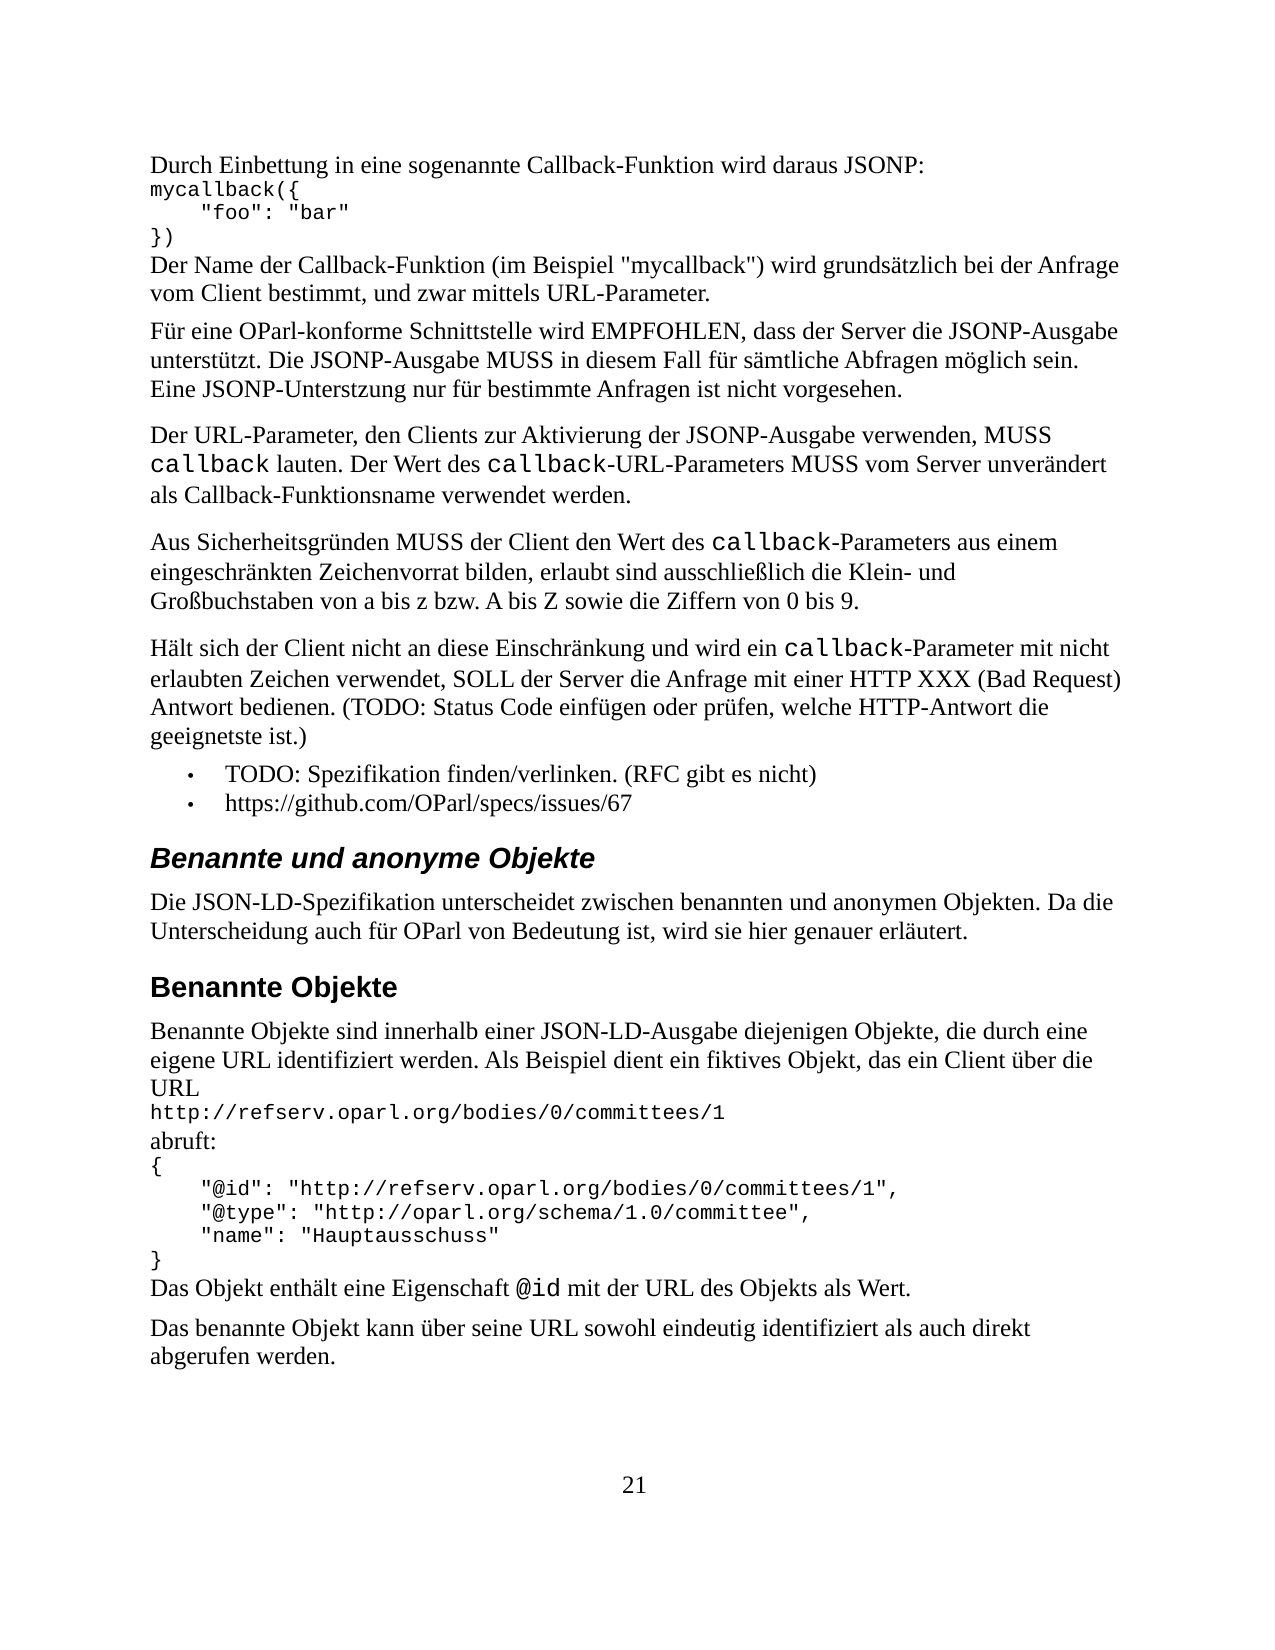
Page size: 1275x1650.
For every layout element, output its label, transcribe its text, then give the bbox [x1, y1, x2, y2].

text Benannte Objekte sind innerhalb einer JSON-LD-Ausgabe diejenigen Objekte, die durch eine eigene URL identifiziert werden. Als Beispiel dient ein fiktives Objekt, das ein Client über die URL [150, 1016, 1125, 1102]
text Durch Einbettung in eine sogenannte Callback-Funktion wird daraus JSONP: [150, 150, 1125, 179]
text mycallback({ [150, 179, 1125, 202]
text "@id": "http://refserv.oparl.org/bodies/0/committees/1", [150, 1178, 1125, 1202]
text }) [150, 226, 1125, 250]
list https://github.com/OParl/specs/issues/67 [187, 788, 1125, 816]
text Für eine OParl-konforme Schnittstelle wird EMPFOHLEN, dass der Server die JSONP-Ausgabe unterstützt. Die JSONP-Ausgabe MUSS in diesem Fall für sämtliche Abfragen möglich sein. Eine JSONP-Unterstzung nur für bestimmte Anfragen ist nicht vorgesehen. [150, 316, 1125, 402]
text Das benannte Objekt kann über seine URL sowohl eindeutig identifiziert als auch direkt abgerufen werden. [150, 1313, 1125, 1370]
text } [150, 1249, 1125, 1273]
text Die JSON-LD-Spezifikation unterscheidet zwischen benannten und anonymen Objekten. Da die Unterscheidung auch für OParl von Bedeutung ist, wird sie hier genauer erläutert. [150, 887, 1125, 945]
text Das Objekt enthält eine Eigenschaft @id mit der URL des Objekts als Wert. [150, 1273, 1125, 1304]
text { [150, 1154, 1125, 1178]
text Der URL-Parameter, den Clients zur Aktivierung der JSONP-Ausgabe verwenden, MUSS callback lauten. Der Wert des callback-URL-Parameters MUSS vom Server unverändert als Callback-Funktionsname verwendet werden. [150, 420, 1125, 509]
text abruft: [150, 1126, 1125, 1154]
text Hält sich der Client nicht an diese Einschränkung und wird ein callback-Parameter mit nicht erlaubten Zeichen verwendet, SOLL der Server die Anfrage mit einer HTTP XXX (Bad Request) Antwort bedienen. (TODO: Status Code einfügen oder prüfen, welche HTTP-Antwort die geeignetste ist.) [150, 633, 1125, 750]
text http://refserv.oparl.org/bodies/0/committees/1 [150, 1102, 1125, 1126]
list TODO: Spezifikation finden/verlinken. (RFC gibt es nicht) [187, 759, 1125, 788]
text Der Name der Callback-Funktion (im Beispiel "mycallback") wird grundsätzlich bei der Anfrage vom Client bestimmt, und zwar mittels URL-Parameter. [150, 250, 1125, 307]
subtitle Benannte Objekte [150, 970, 1125, 1003]
text "foo": "bar" [150, 202, 1125, 226]
text "name": "Hauptausschuss" [150, 1226, 1125, 1249]
text "@type": "http://oparl.org/schema/1.0/committee", [150, 1202, 1125, 1226]
subtitle Benannte und anonyme Objekte [150, 841, 1125, 875]
text Aus Sicherheitsgründen MUSS der Client den Wert des callback-Parameters aus einem eingeschränkten Zeichenvorrat bilden, erlaubt sind ausschließlich die Klein- und Großbuchstaben von a bis z bzw. A bis Z sowie die Ziffern von 0 bis 9. [150, 527, 1125, 615]
